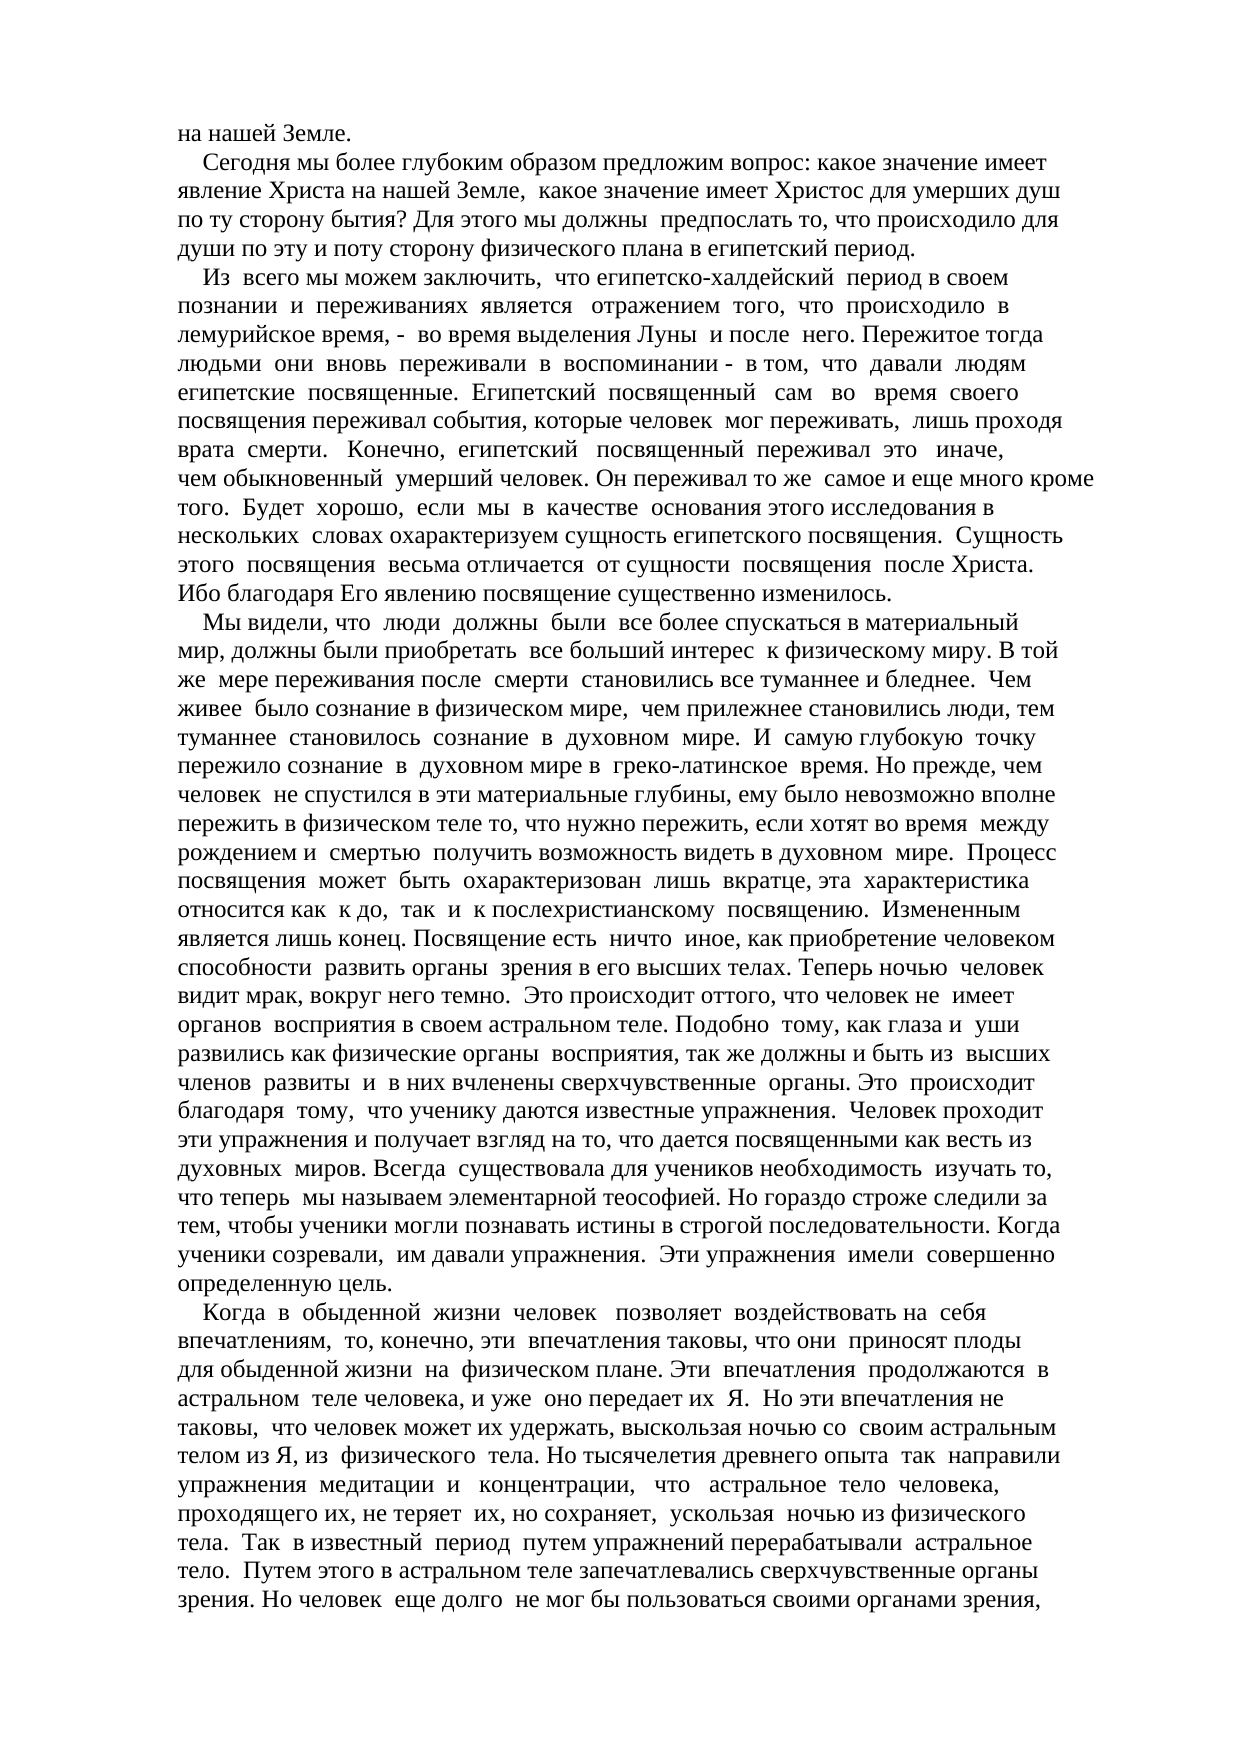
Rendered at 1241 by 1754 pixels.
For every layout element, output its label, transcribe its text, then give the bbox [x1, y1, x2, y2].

text что теперь мы называем элементарной теософией. Но гораздо строже следили за [177, 1182, 1106, 1211]
text на нашей Земле. [177, 118, 1106, 147]
text относится как к до, так и к послехристианскому посвящению. Измененным [177, 894, 1106, 923]
text пережить в физическом теле то, что нужно пережить, если хотят во время между [177, 808, 1106, 837]
text пережило сознание в духовном мире в греко-латинское время. Но прежде, чем [177, 751, 1106, 779]
text для обыденной жизни на физическом плане. Эти впечатления продолжаются в [177, 1354, 1106, 1383]
text мир, должны были приобретать все больший интерес к физическому миру. В той [177, 636, 1106, 664]
text рождением и смертью получить возможность видеть в духовном мире. Процесс [177, 837, 1106, 866]
text того. Будет хорошо, если мы в качестве основания этого исследования в [177, 492, 1106, 521]
text лемурийское время, - во время выделения Луны и после него. Пережитое тогда [177, 319, 1106, 348]
text благодаря тому, что ученику даются известные упражнения. Человек проходит [177, 1096, 1106, 1124]
text Сегодня мы более глубоким образом предложим вопрос: какое значение имеет [177, 147, 1106, 176]
text Мы видели, что люди должны были все более спускаться в материальный [177, 607, 1106, 636]
text тем, чтобы ученики могли познавать истины в строгой последовательности. Когда [177, 1211, 1106, 1239]
text духовных миров. Всегда существовала для учеников необходимость изучать то, [177, 1153, 1106, 1182]
text человек не спустился в эти материальные глубины, ему было невозможно вполне [177, 779, 1106, 808]
text по ту сторону бытия? Для этого мы должны предпослать то, что происходило для [177, 204, 1106, 233]
text явление Христа на нашей Земле, какое значение имеет Христос для умерших душ [177, 176, 1106, 204]
text таковы, что человек может их удержать, выскользая ночью со своим астральным [177, 1412, 1106, 1441]
text членов развиты и в них вчленены сверхчувственные органы. Это происходит [177, 1067, 1106, 1096]
text Ибо благодаря Его явлению посвящение существенно изменилось. [177, 578, 1106, 607]
text зрения. Но человек еще долго не мог бы пользоваться своими органами зрения, [177, 1584, 1106, 1613]
text упражнения медитации и концентрации, что астральное тело человека, [177, 1469, 1106, 1498]
text определенную цель. [177, 1268, 1106, 1297]
text нескольких словах охарактеризуем сущность египетского посвящения. Сущность [177, 521, 1106, 549]
text посвящения может быть охарактеризован лишь вкратце, эта характеристика [177, 866, 1106, 894]
text этого посвящения весьма отличается от сущности посвящения после Христа. [177, 549, 1106, 578]
text впечатлениям, то, конечно, эти впечатления таковы, что они приносят плоды [177, 1326, 1106, 1354]
text развились как физические органы восприятия, так же должны и быть из высших [177, 1038, 1106, 1067]
text туманнее становилось сознание в духовном мире. И самую глубокую точку [177, 722, 1106, 751]
text ученики созревали, им давали упражнения. Эти упражнения имели совершенно [177, 1239, 1106, 1268]
text же мере переживания после смерти становились все туманнее и бледнее. Чем [177, 664, 1106, 693]
text способности развить органы зрения в его высших телах. Теперь ночью человек [177, 952, 1106, 981]
text является лишь конец. Посвящение есть ничто иное, как приобретение человеком [177, 923, 1106, 952]
text органов восприятия в своем астральном теле. Подобно тому, как глаза и уши [177, 1009, 1106, 1038]
text тело. Путем этого в астральном теле запечатлевались сверхчувственные органы [177, 1556, 1106, 1584]
text видит мрак, вокруг него темно. Это происходит оттого, что человек не имеет [177, 981, 1106, 1009]
text египетские посвященные. Египетский посвященный сам во время своего [177, 377, 1106, 406]
text астральном теле человека, и уже оно передает их Я. Но эти впечатления не [177, 1383, 1106, 1412]
text души по эту и поту сторону физического плана в египетский период. [177, 233, 1106, 262]
text Из всего мы можем заключить, что египетско-халдейский период в своем [177, 262, 1106, 291]
text познании и переживаниях является отражением того, что происходило в [177, 291, 1106, 319]
text эти упражнения и получает взгляд на то, что дается посвященными как весть из [177, 1124, 1106, 1153]
text телом из Я, из физического тела. Но тысячелетия древнего опыта так направили [177, 1441, 1106, 1469]
text посвящения переживал события, которые человек мог переживать, лишь проходя [177, 406, 1106, 434]
text людьми они вновь переживали в воспоминании - в том, что давали людям [177, 348, 1106, 377]
text живее было сознание в физическом мире, чем прилежнее становились люди, тем [177, 693, 1106, 722]
text Когда в обыденной жизни человек позволяет воздействовать на себя [177, 1297, 1106, 1326]
text тела. Так в известный период путем упражнений перерабатывали астральное [177, 1527, 1106, 1556]
text врата смерти. Конечно, египетский посвященный переживал это иначе, [177, 434, 1106, 463]
text проходящего их, не теряет их, но сохраняет, ускользая ночью из физического [177, 1498, 1106, 1527]
text чем обыкновенный умерший человек. Он переживал то же самое и еще много кроме [177, 463, 1106, 492]
